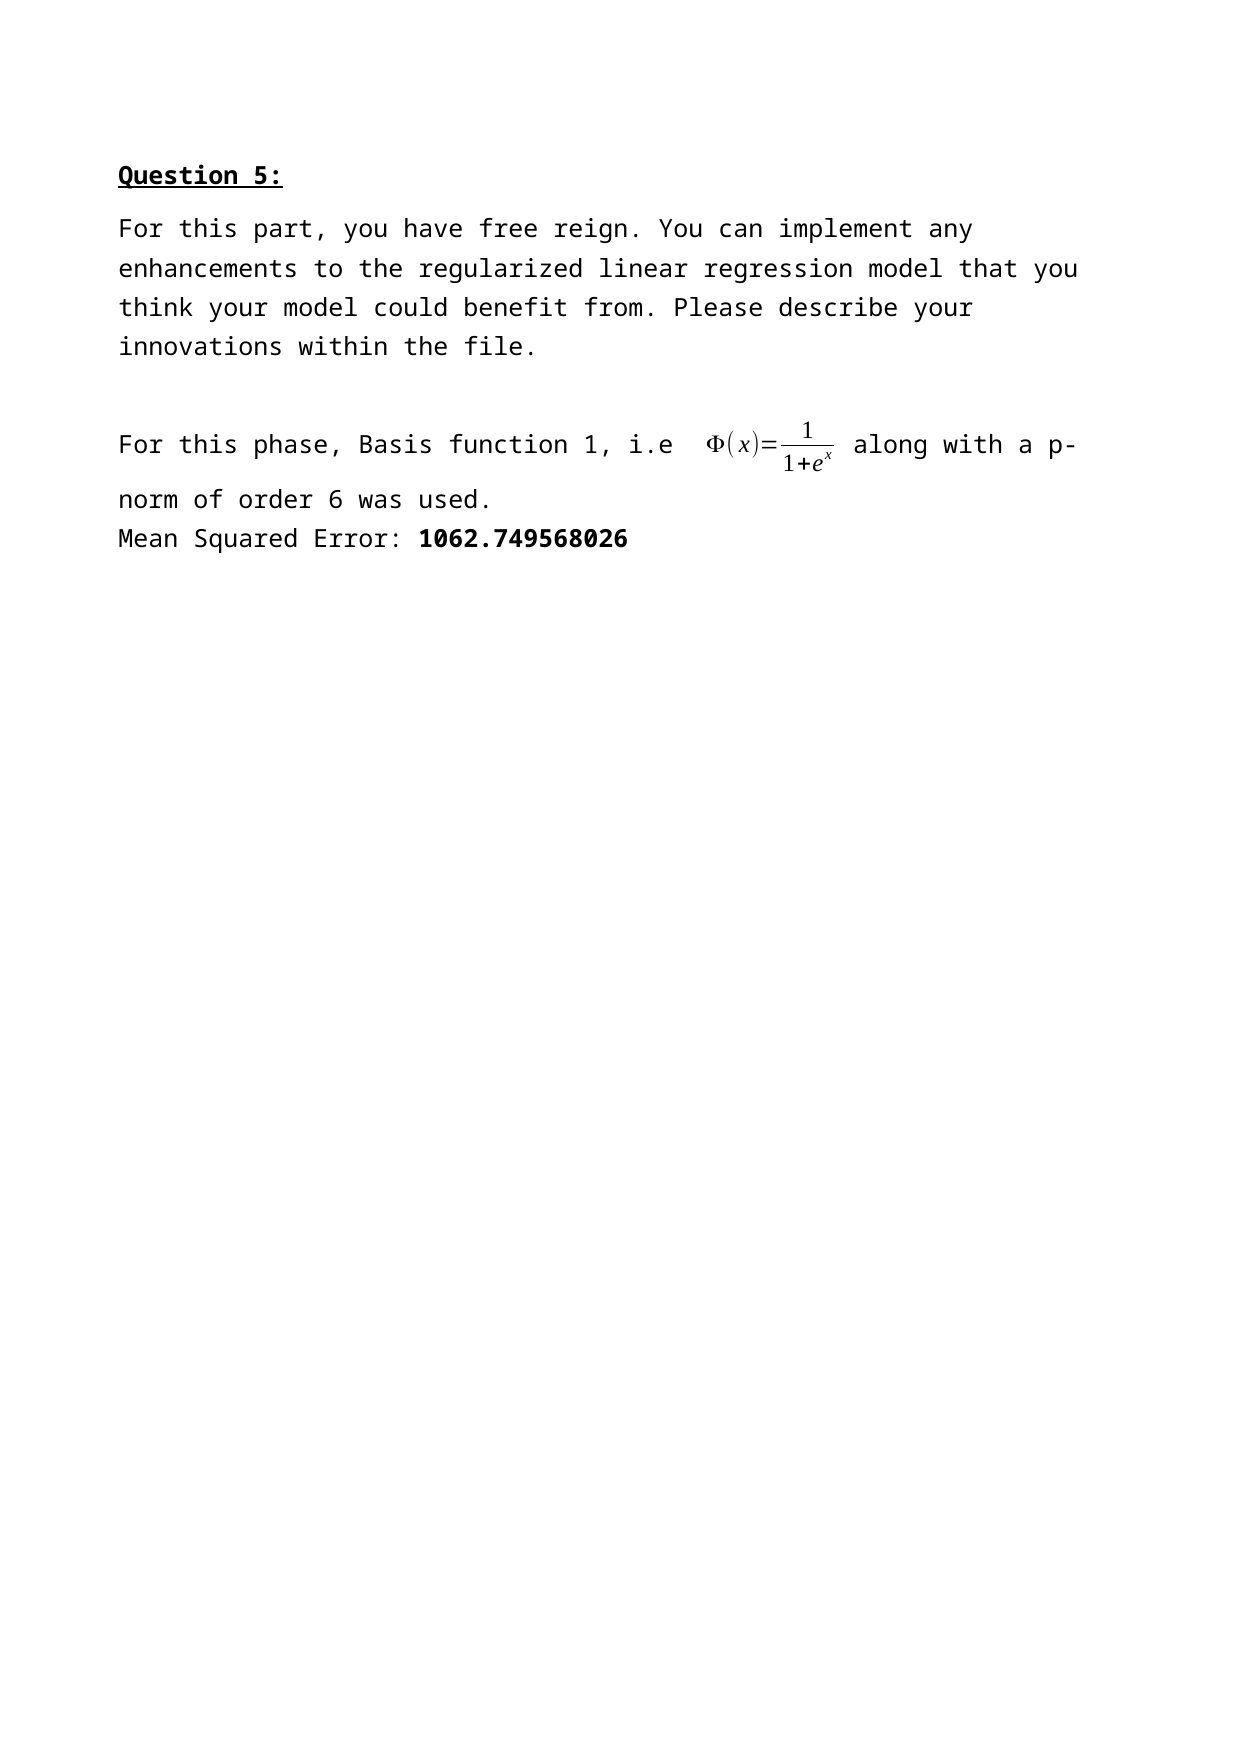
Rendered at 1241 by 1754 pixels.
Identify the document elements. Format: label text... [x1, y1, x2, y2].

text For this phase, Basis function 1, i.e along with a p-norm of order 6 was used. Mean Squared Error: 1062.749568026 [118, 421, 1122, 594]
text Question 5: [118, 118, 1122, 191]
text For this part, you have free reign. You can implement any enhancements to the regularized linear regression model that you think your model could benefit from. Please describe your innovations within the file. [118, 211, 1122, 402]
